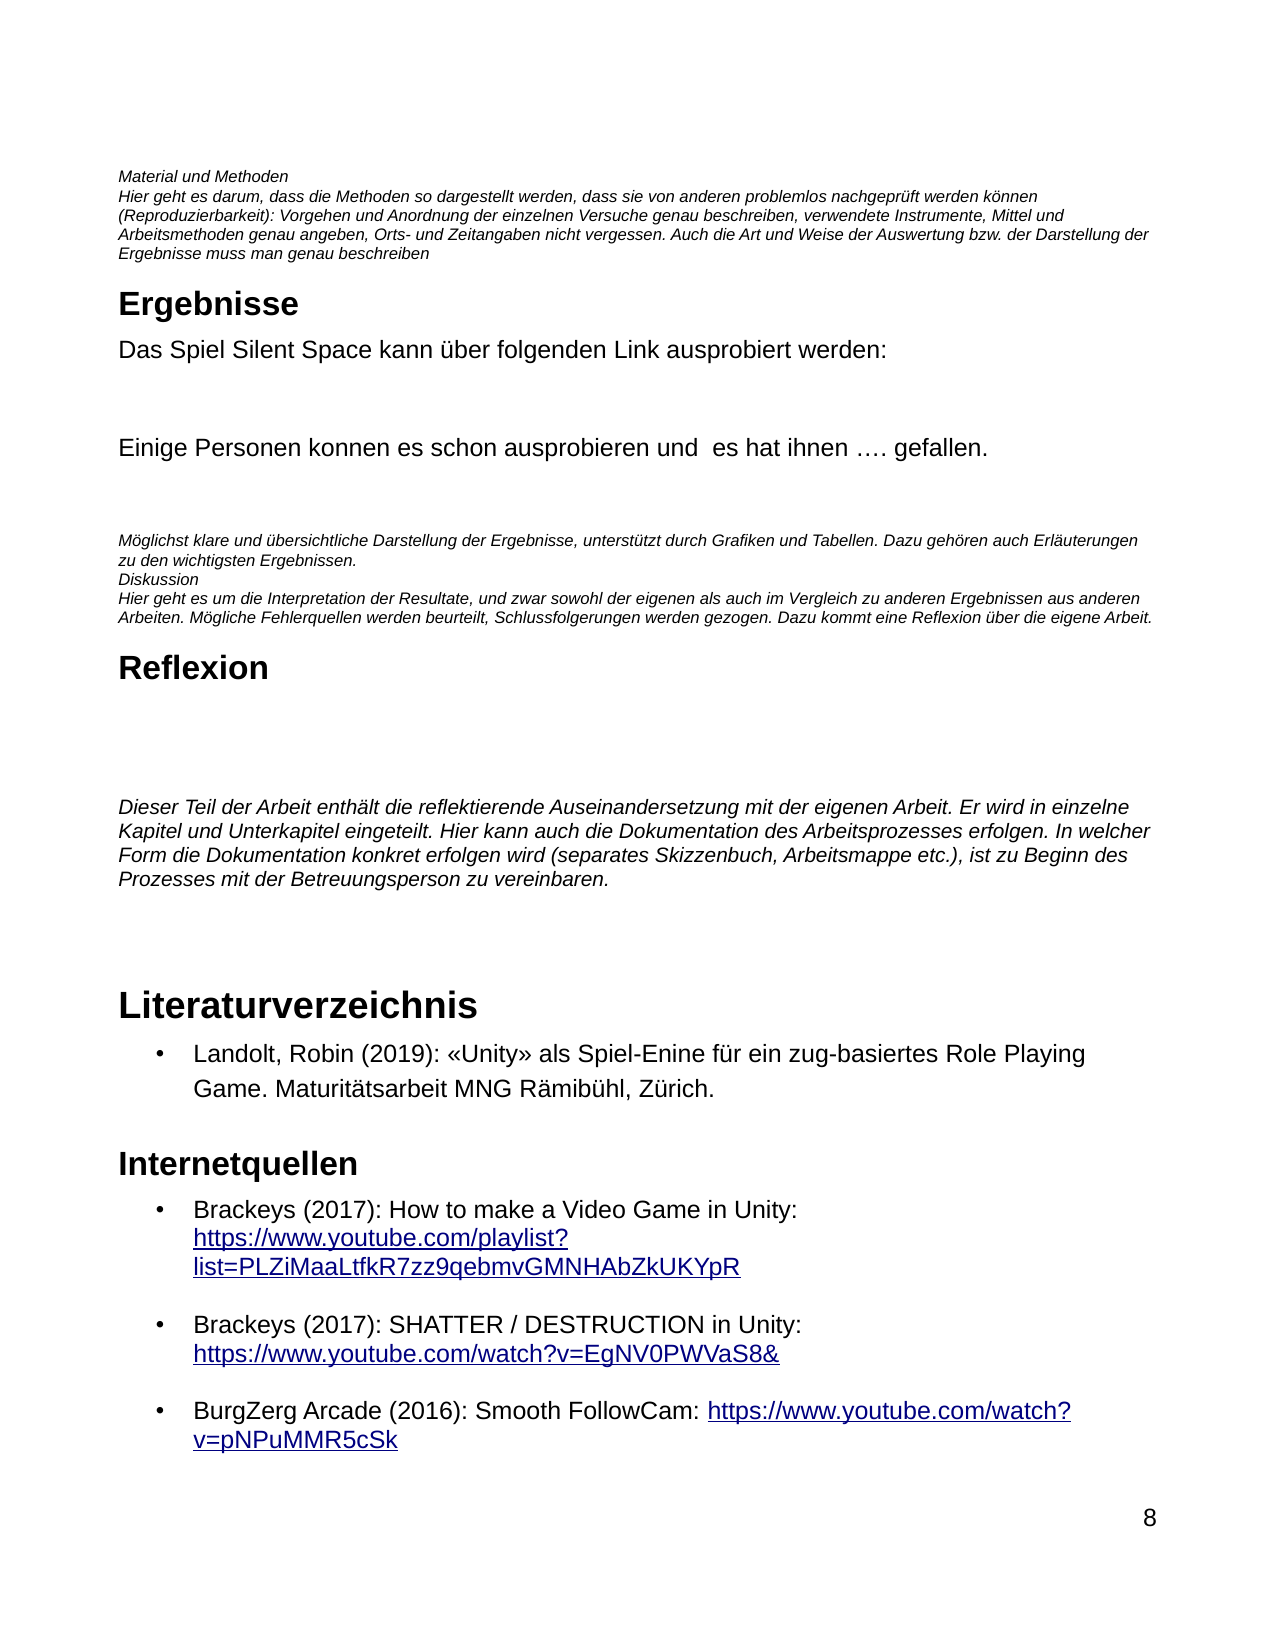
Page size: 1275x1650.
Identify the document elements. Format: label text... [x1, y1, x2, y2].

subtitle Internetquellen [118, 1143, 1157, 1182]
text Möglichst klare und übersichtliche Darstellung der Ergebnisse, unterstützt durch Grafiken und Tabellen. Dazu gehören auch Erläuterungen zu den wichtigsten Ergebnissen. [118, 531, 1157, 569]
list Brackeys (2017): SHATTER / DESTRUCTION in Unity: https://www.youtube.com/watch?v=EgNV0PWVaS8& [156, 1310, 1157, 1367]
list list=PLZiMaaLtfkR7zz9qebmvGMNHAbZkUKYpR [156, 1252, 1157, 1281]
text Hier geht es darum, dass die Methoden so dargestellt werden, dass sie von anderen problemlos nachgeprüft werden können (Reproduzierbarkeit): Vorgehen und Anordnung der einzelnen Versuche genau beschreiben, verwendete Instrumente, Mittel und Arbeitsmethoden genau angeben, Orts- und Zeitangaben nicht vergessen. Auch die Art und Weise der Auswertung bzw. der Darstellung der Ergebnisse muss man genau beschreiben [118, 186, 1157, 263]
text Dieser Teil der Arbeit enthält die reflektierende Auseinandersetzung mit der eigenen Arbeit. Er wird in einzelne Kapitel und Unterkapitel eingeteilt. Hier kann auch die Dokumentation des Arbeitsprozesses erfolgen. In welcher Form die Dokumentation konkret erfolgen wird (separates Skizzenbuch, Arbeitsmappe etc.), ist zu Beginn des Prozesses mit der Betreuungsperson zu vereinbaren. [118, 795, 1157, 891]
subtitle Literaturverzeichnis [118, 983, 1157, 1026]
list BurgZerg Arcade (2016): Smooth FollowCam: https://www.youtube.com/watch?v=pNPuMMR5cSk [156, 1396, 1157, 1454]
text Material und Methoden [118, 167, 1157, 186]
subtitle Ergebnisse [118, 284, 1157, 322]
text Hier geht es um die Interpretation der Resultate, und zwar sowohl der eigenen als auch im Vergleich zu anderen Ergebnissen aus anderen Arbeiten. Mögliche Fehlerquellen werden beurteilt, Schlussfolgerungen werden gezogen. Dazu kommt eine Reflexion über die eigene Arbeit. [118, 589, 1157, 627]
subtitle Reflexion [118, 648, 1157, 687]
text Einige Personen konnen es schon ausprobieren und es hat ihnen …. gefallen. [118, 433, 1157, 462]
text Das Spiel Silent Space kann über folgenden Link ausprobiert werden: [118, 335, 1157, 364]
text Diskussion [118, 569, 1157, 589]
list Brackeys (2017): How to make a Video Game in Unity: https://www.youtube.com/playlist? [156, 1194, 1157, 1252]
list Landolt, Robin (2019): «Unity» als Spiel-Enine für ein zug-basiertes Role Playing Game. Maturitätsarbeit MNG Rämibühl, Zürich. [156, 1039, 1157, 1102]
